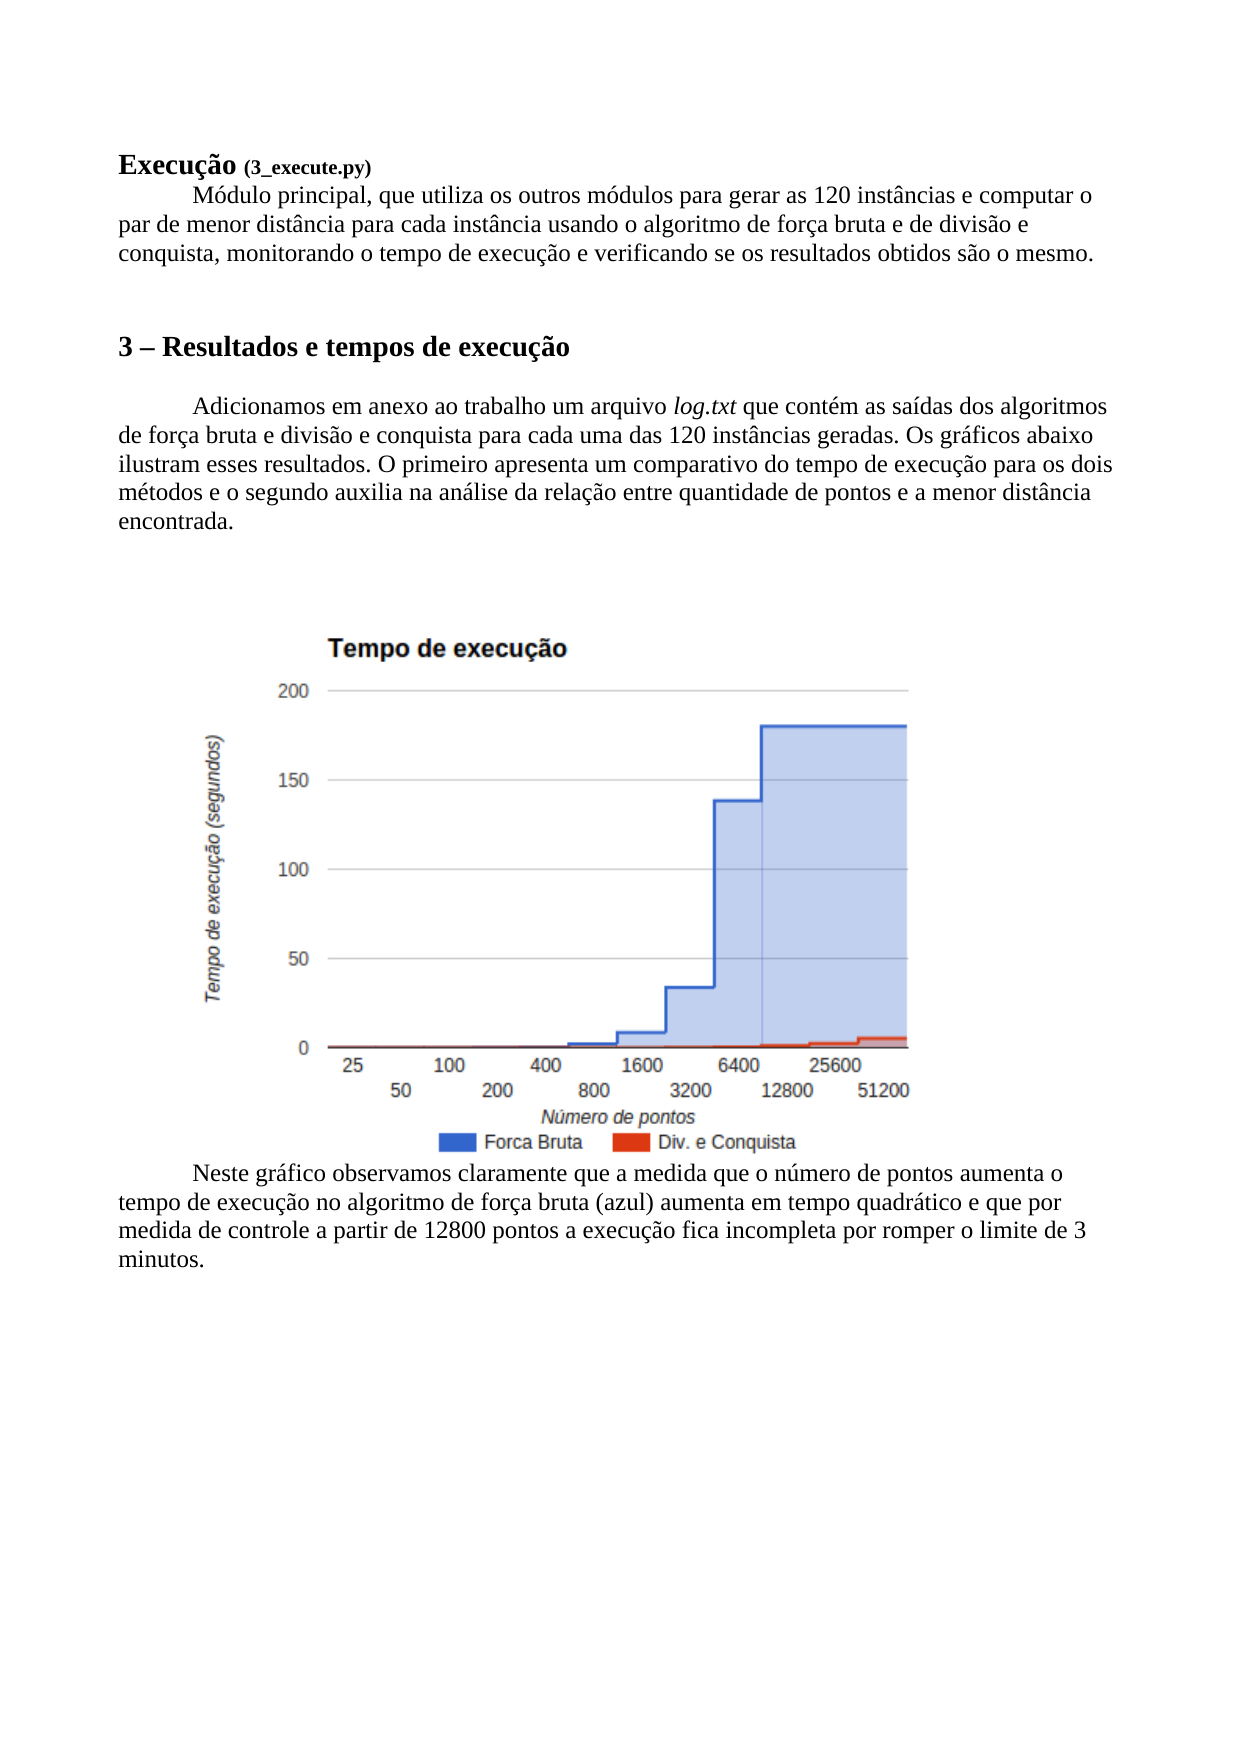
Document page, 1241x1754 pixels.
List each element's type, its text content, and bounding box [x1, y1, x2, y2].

text Execução (3_execute.py) [118, 147, 1122, 180]
text Adicionamos em anexo ao trabalho um arquivo log.txt que contém as saídas dos algoritmos de força bruta e divisão e conquista para cada uma das 120 instâncias geradas. Os gráficos abaixo ilustram esses resultados. O primeiro apresenta um comparativo do tempo de execução para os dois métodos e o segundo auxilia na análise da relação entre quantidade de pontos e a menor distância encontrada. [118, 391, 1122, 535]
text 3 – Resultados e tempos de execução [118, 329, 1122, 362]
text Neste gráfico observamos claramente que a medida que o número de pontos aumenta o tempo de execução no algoritmo de força bruta (azul) aumenta em tempo quadrático e que por medida de controle a partir de 12800 pontos a execução fica incompleta por romper o limite de 3 minutos. [118, 1158, 1122, 1273]
picture [174, 592, 1066, 1158]
text Módulo principal, que utiliza os outros módulos para gerar as 120 instâncias e computar o par de menor distância para cada instância usando o algoritmo de força bruta e de divisão e conquista, monitorando o tempo de execução e verificando se os resultados obtidos são o mesmo. [118, 180, 1122, 267]
